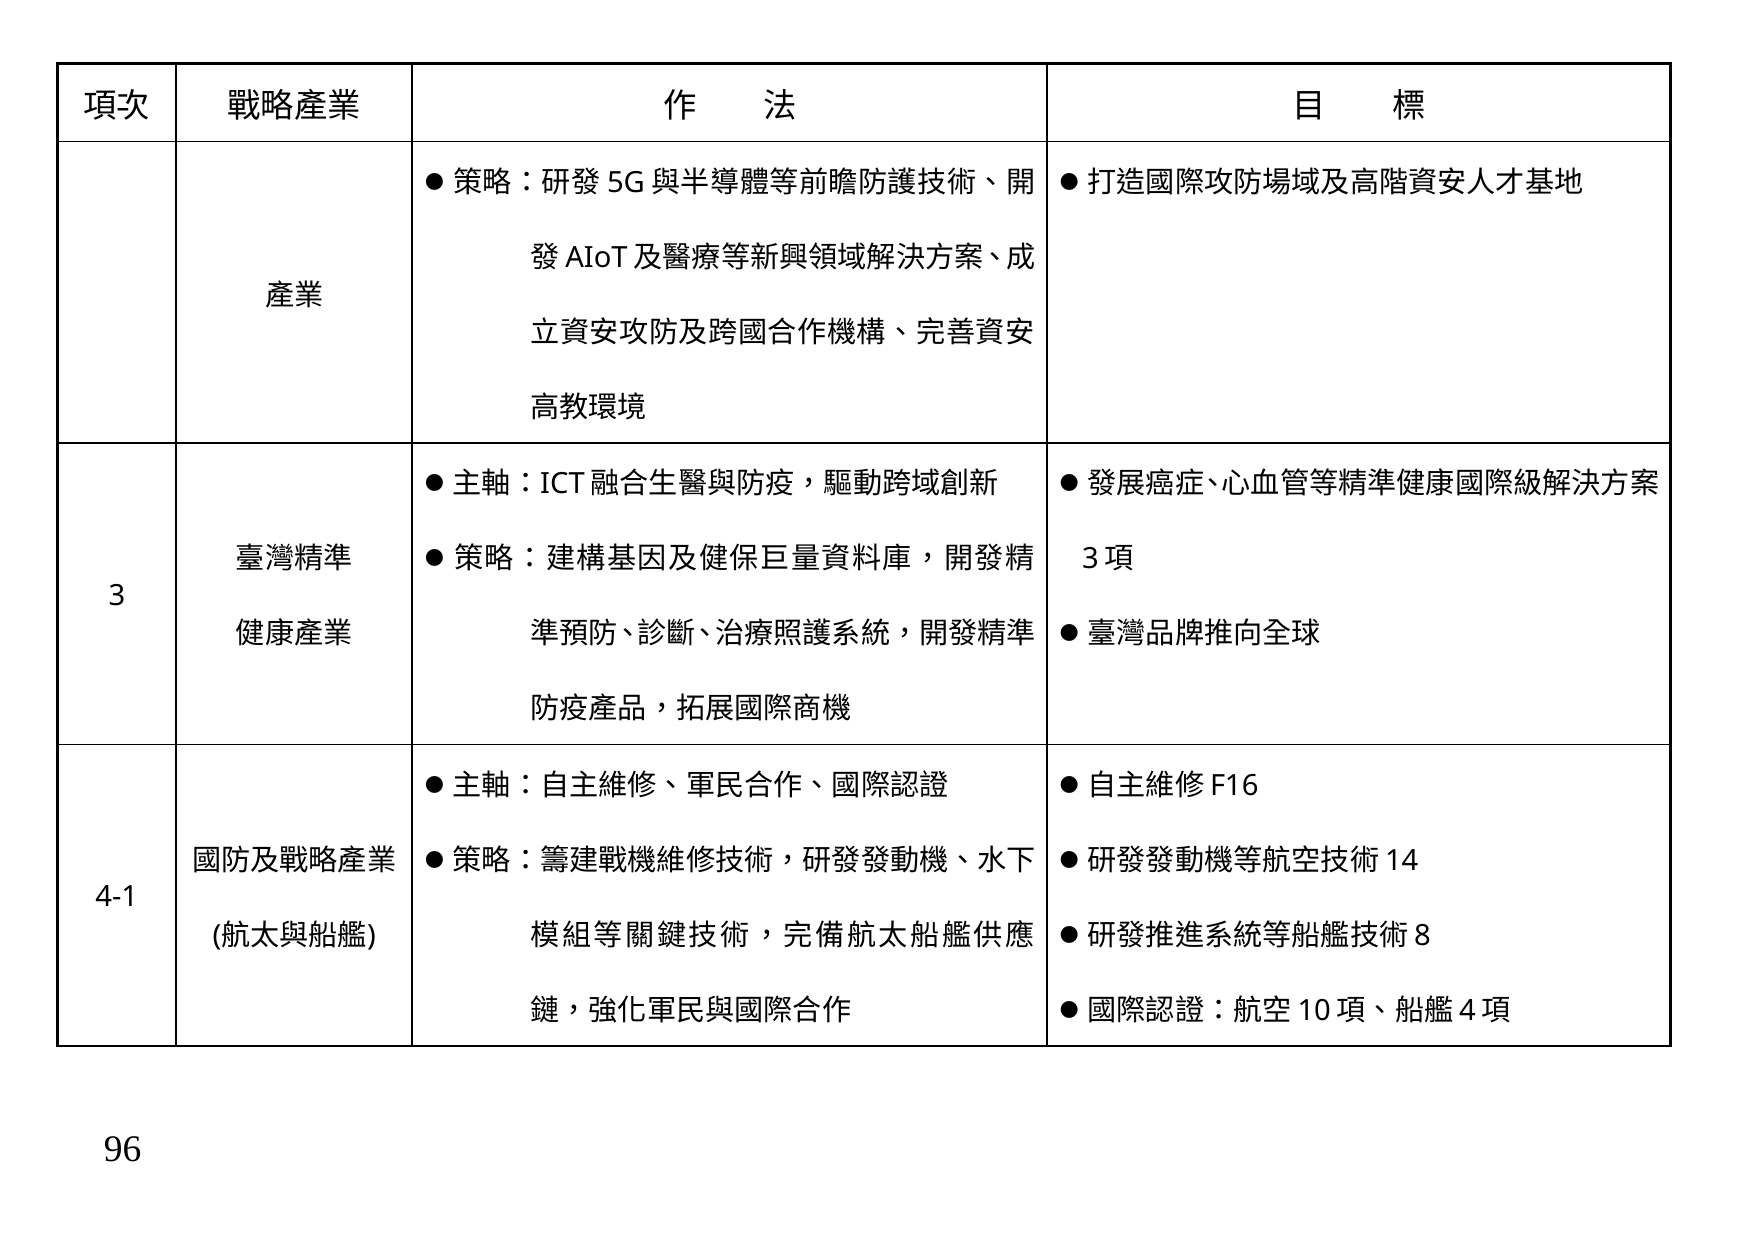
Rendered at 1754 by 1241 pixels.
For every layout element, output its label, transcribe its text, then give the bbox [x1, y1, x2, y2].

table_header 作 法 [413, 65, 1046, 141]
table_cell [59, 142, 175, 442]
table_cell 產業 [177, 142, 411, 442]
table_header 戰略產業 [177, 65, 411, 141]
table_header 項次 [59, 65, 175, 141]
table_cell 國防及戰略產業 (航太與船艦) [177, 745, 411, 1045]
table_cell 臺灣精準 健康產業 [177, 444, 411, 744]
table_cell 發展癌症、心血管等精準健康國際級解決方案3項 臺灣品牌推向全球 [1048, 444, 1669, 744]
table_cell 自主維修F16 研發發動機等航空技術14 研發推進系統等船艦技術8 國際認證：航空10項、船艦4項 [1048, 745, 1669, 1045]
table_cell 打造國際攻防場域及高階資安人才基地 [1048, 142, 1669, 442]
table_cell 4-1 [59, 745, 175, 1045]
table_header 目 標 [1048, 65, 1669, 141]
table_cell 3 [59, 444, 175, 744]
table_cell 策略：研發5G與半導體等前瞻防護技術、開發AIoT及醫療等新興領域解決方案、成立資安攻防及跨國合作機構、完善資安高教環境 [413, 142, 1046, 442]
table_cell 主軸：自主維修、軍民合作、國際認證 策略：籌建戰機維修技術，研發發動機、水下模組等關鍵技術，完備航太船艦供應鏈，強化軍民與國際合作 [413, 745, 1046, 1045]
table_cell 主軸：ICT融合生醫與防疫，驅動跨域創新 策略：建構基因及健保巨量資料庫，開發精準預防、診斷、治療照護系統，開發精準防疫產品，拓展國際商機 [413, 444, 1046, 744]
